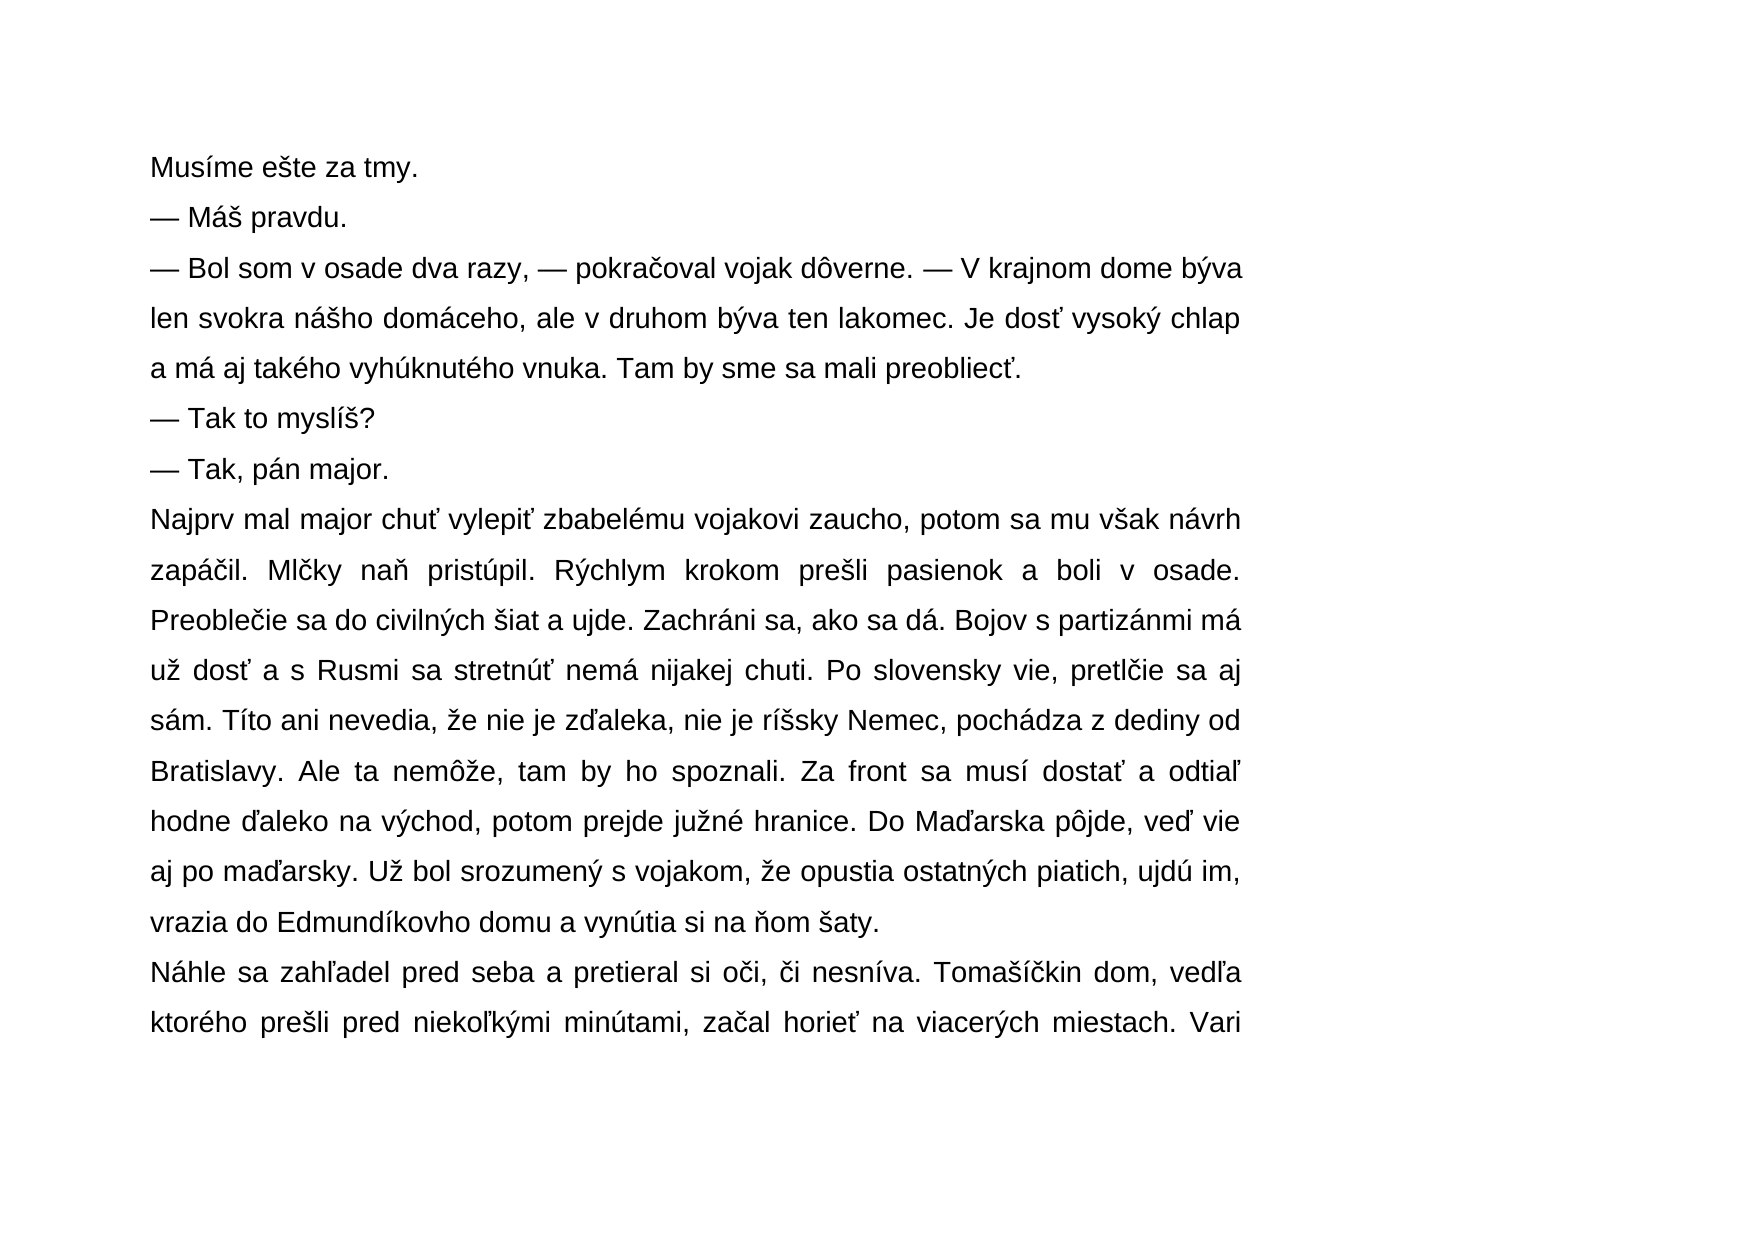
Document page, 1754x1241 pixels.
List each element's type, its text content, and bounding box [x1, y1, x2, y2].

text — Tak, pán major. [150, 452, 1243, 485]
text — Máš pravdu. [150, 200, 1243, 234]
text Najprv mal major chuť vylepiť zbabelému vojakovi zaucho, potom sa mu však návrh zapáčil. Mlčky naň pristúpil. Rýchlym krokom prešli pasienok a boli v osade. Preoblečie sa do civilných šiat a ujde. Zachráni sa, ako sa dá. Bojov s partizánmi má už dosť a s Rusmi sa stretnúť nemá nijakej chuti. Po slovensky vie, pretlčie sa aj sám. Títo ani nevedia, že nie je zďaleka, nie je ríšsky Nemec, pochádza z dediny od Bratislavy. Ale ta nemôže, tam by ho spoznali. Za front sa musí dostať a odtiaľ hodne ďaleko na východ, potom prejde južné hranice. Do Maďarska pôjde, veď vie aj po maďarsky. Už bol srozumený s vojakom, že opustia ostatných piatich, ujdú im, vrazia do Edmundíkovho domu a vynútia si na ňom šaty. [150, 502, 1243, 938]
text — Bol som v osade dva razy, — pokračoval vojak dôverne. — V krajnom dome býva len svokra nášho domáceho, ale v druhom býva ten lakomec. Je dosť vysoký chlap a má aj takého vyhúknutého vnuka. Tam by sme sa mali preobliecť. [150, 251, 1243, 385]
text — Tak to myslíš? [150, 402, 1243, 435]
text Musíme ešte za tmy. [150, 150, 1243, 183]
text Náhle sa zahľadel pred seba a pretieral si oči, či nesníva. Tomašíčkin dom, vedľa ktorého prešli pred niekoľkými minútami, začal horieť na viacerých miestach. Vari [150, 955, 1243, 1039]
